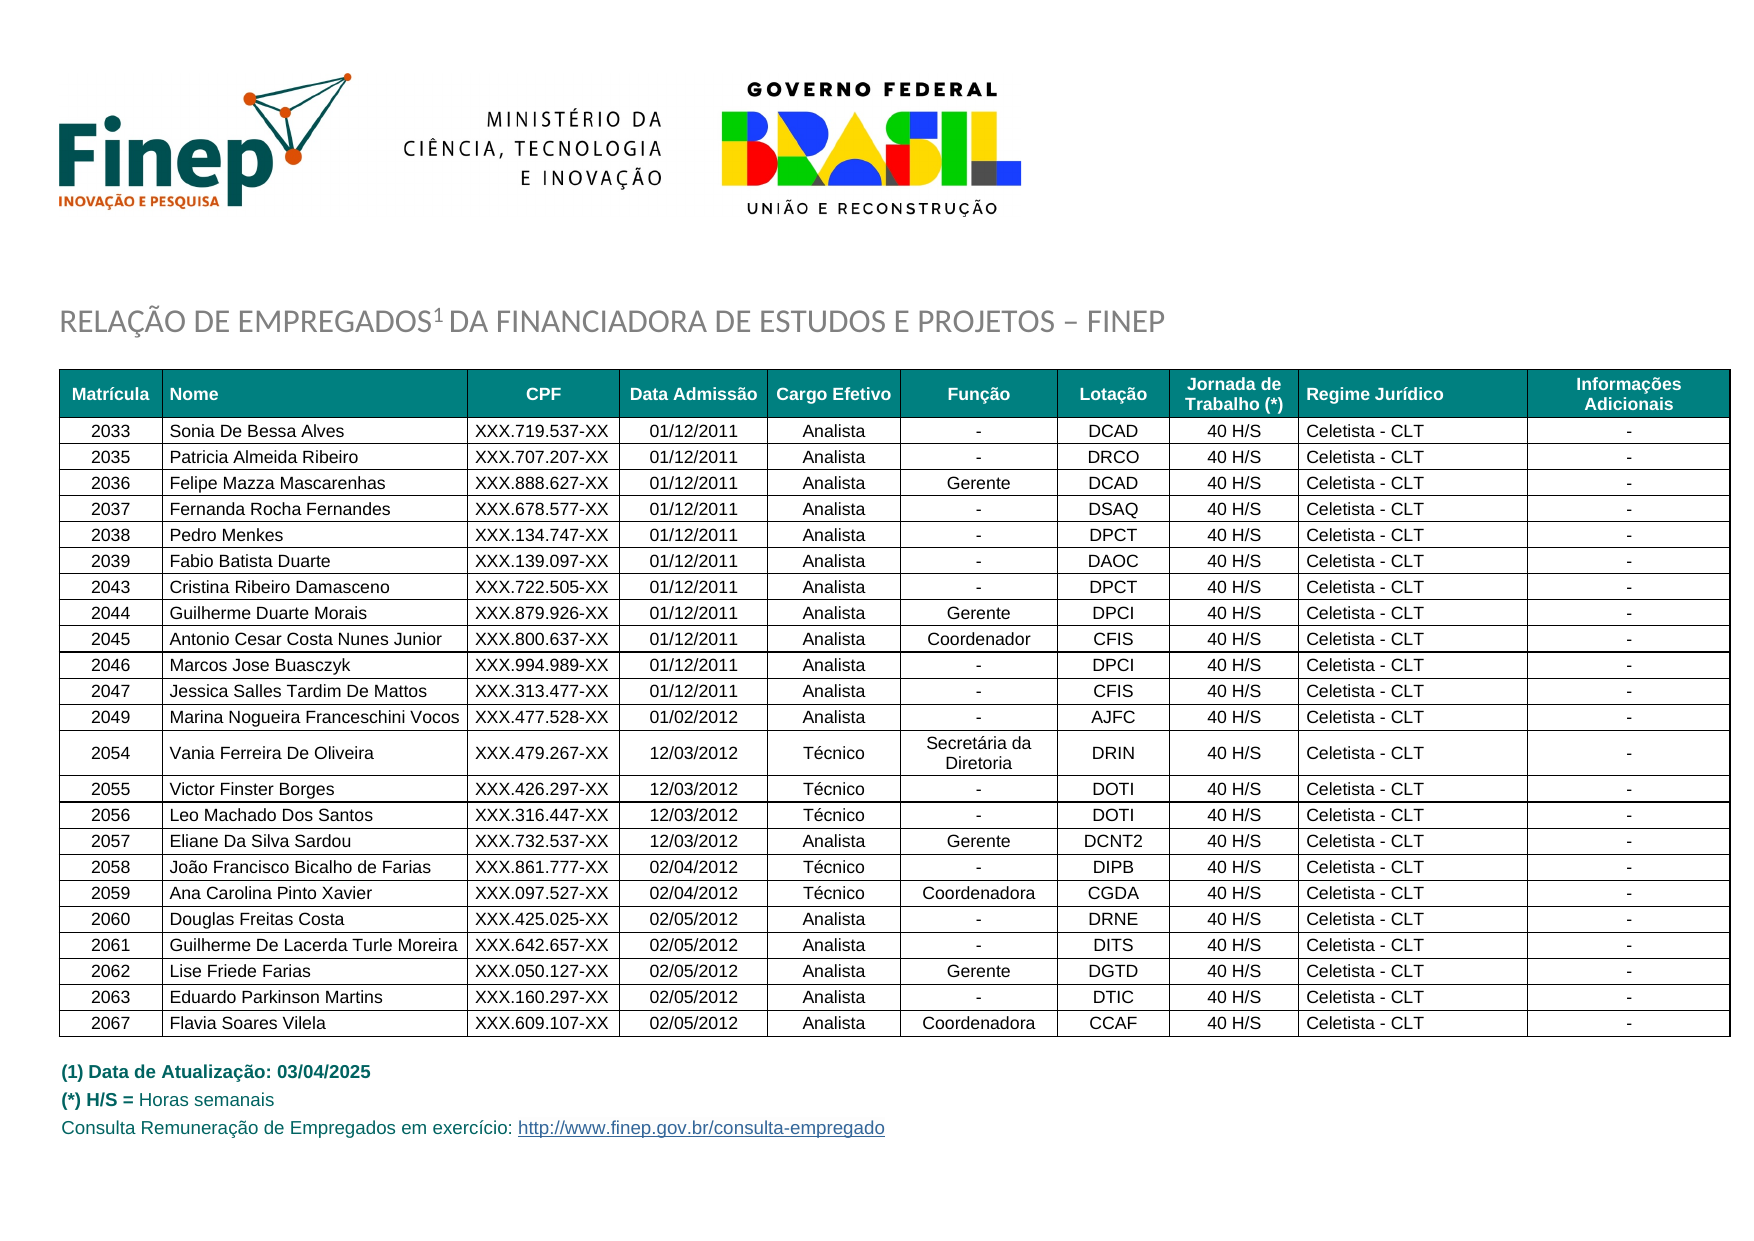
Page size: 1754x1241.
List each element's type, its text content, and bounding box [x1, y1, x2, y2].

table_cell Celetista - CLT [1299, 1011, 1527, 1036]
table_cell 40 H/S [1170, 653, 1298, 677]
table_cell Analista [768, 679, 900, 703]
table_cell 02/04/2012 [620, 881, 767, 906]
table_cell Celetista - CLT [1299, 679, 1527, 703]
table_cell Gerente [901, 959, 1057, 984]
table_cell 2038 [60, 522, 162, 547]
table_cell - [1528, 705, 1729, 729]
table_cell DCAD [1058, 418, 1169, 443]
table_cell Flavia Soares Vilela [163, 1011, 467, 1036]
table_cell 2054 [60, 731, 162, 775]
table_cell 40 H/S [1170, 855, 1298, 879]
table_cell XXX.722.505-XX [468, 574, 619, 599]
table_cell Analista [768, 907, 900, 932]
table_cell - [1528, 731, 1729, 775]
table_cell 02/05/2012 [620, 933, 767, 958]
table_cell João Francisco Bicalho de Farias [163, 855, 467, 879]
table_cell Guilherme Duarte Morais [163, 600, 467, 625]
table_cell XXX.642.657-XX [468, 933, 619, 958]
table_cell XXX.888.627-XX [468, 470, 619, 495]
table_cell DAOC [1058, 548, 1169, 573]
table_cell XXX.477.528-XX [468, 705, 619, 729]
table_cell 01/12/2011 [620, 626, 767, 651]
table_cell XXX.678.577-XX [468, 496, 619, 521]
table_cell - [901, 574, 1057, 599]
table_header Nome [163, 370, 467, 417]
table_cell DRNE [1058, 907, 1169, 932]
table_cell - [901, 705, 1057, 729]
table_cell - [1528, 959, 1729, 984]
table_cell Gerente [901, 600, 1057, 625]
table_cell Celetista - CLT [1299, 959, 1527, 984]
table_cell Celetista - CLT [1299, 522, 1527, 547]
table_cell 2049 [60, 705, 162, 729]
table_cell Celetista - CLT [1299, 705, 1527, 729]
table_cell - [1528, 985, 1729, 1010]
table_cell Coordenadora [901, 881, 1057, 906]
table_cell Técnico [768, 855, 900, 879]
table_cell - [901, 653, 1057, 677]
table_cell XXX.800.637-XX [468, 626, 619, 651]
table_cell 40 H/S [1170, 522, 1298, 547]
table_cell 40 H/S [1170, 881, 1298, 906]
table_cell - [1528, 470, 1729, 495]
table_cell - [1528, 653, 1729, 677]
table_cell 02/05/2012 [620, 959, 767, 984]
table_cell - [901, 776, 1057, 801]
table_cell Celetista - CLT [1299, 444, 1527, 469]
table_cell Analista [768, 626, 900, 651]
table_cell - [1528, 679, 1729, 703]
table_cell DPCT [1058, 522, 1169, 547]
table_cell Analista [768, 522, 900, 547]
table_cell - [1528, 933, 1729, 958]
table_cell Celetista - CLT [1299, 829, 1527, 853]
table_header CPF [468, 370, 619, 417]
table_cell 40 H/S [1170, 705, 1298, 729]
table_cell 2059 [60, 881, 162, 906]
table_cell AJFC [1058, 705, 1169, 729]
table_cell Analista [768, 1011, 900, 1036]
table_cell Celetista - CLT [1299, 600, 1527, 625]
table_cell 40 H/S [1170, 548, 1298, 573]
table_cell Marina Nogueira Franceschini Vocos [163, 705, 467, 729]
table_header Lotação [1058, 370, 1169, 417]
table_cell 2044 [60, 600, 162, 625]
table_cell Analista [768, 705, 900, 729]
table_cell XXX.313.477-XX [468, 679, 619, 703]
table_cell 2057 [60, 829, 162, 853]
table_cell Gerente [901, 829, 1057, 853]
table_cell 02/05/2012 [620, 907, 767, 932]
table_cell Eduardo Parkinson Martins [163, 985, 467, 1010]
table_cell Antonio Cesar Costa Nunes Junior [163, 626, 467, 651]
table_cell XXX.732.537-XX [468, 829, 619, 853]
table_cell - [901, 907, 1057, 932]
table_cell DRCO [1058, 444, 1169, 469]
table_cell 2037 [60, 496, 162, 521]
table_cell Cristina Ribeiro Damasceno [163, 574, 467, 599]
table_cell Técnico [768, 803, 900, 827]
table_cell - [901, 496, 1057, 521]
table_cell Coordenadora [901, 1011, 1057, 1036]
table_cell 40 H/S [1170, 444, 1298, 469]
table_cell DGTD [1058, 959, 1169, 984]
table_cell 01/12/2011 [620, 418, 767, 443]
table_header Cargo Efetivo [768, 370, 900, 417]
table_cell XXX.097.527-XX [468, 881, 619, 906]
table_cell - [1528, 496, 1729, 521]
table_cell - [901, 985, 1057, 1010]
table_cell 2043 [60, 574, 162, 599]
table_cell Analista [768, 548, 900, 573]
table_cell Sonia De Bessa Alves [163, 418, 467, 443]
table_cell 2055 [60, 776, 162, 801]
table_cell DRIN [1058, 731, 1169, 775]
table_cell Celetista - CLT [1299, 653, 1527, 677]
table_cell - [901, 444, 1057, 469]
table_cell Analista [768, 959, 900, 984]
table_cell XXX.160.297-XX [468, 985, 619, 1010]
table_cell - [1528, 522, 1729, 547]
table_cell - [1528, 776, 1729, 801]
table_cell 40 H/S [1170, 907, 1298, 932]
table_cell 12/03/2012 [620, 731, 767, 775]
table_cell XXX.316.447-XX [468, 803, 619, 827]
table_cell Analista [768, 444, 900, 469]
table_cell Marcos Jose Buasczyk [163, 653, 467, 677]
table_cell 01/12/2011 [620, 496, 767, 521]
table_cell - [1528, 600, 1729, 625]
table_cell Analista [768, 574, 900, 599]
table_cell 40 H/S [1170, 600, 1298, 625]
table_cell Celetista - CLT [1299, 470, 1527, 495]
table_cell 40 H/S [1170, 626, 1298, 651]
table_cell Analista [768, 829, 900, 853]
table_cell DOTI [1058, 776, 1169, 801]
table_cell Celetista - CLT [1299, 776, 1527, 801]
table_cell DCAD [1058, 470, 1169, 495]
table_cell XXX.134.747-XX [468, 522, 619, 547]
table_cell XXX.426.297-XX [468, 776, 619, 801]
table_cell Ana Carolina Pinto Xavier [163, 881, 467, 906]
table_header Data Admissão [620, 370, 767, 417]
table_cell CFIS [1058, 626, 1169, 651]
table_cell 2035 [60, 444, 162, 469]
table_cell 40 H/S [1170, 496, 1298, 521]
table_cell Victor Finster Borges [163, 776, 467, 801]
table_cell Jessica Salles Tardim De Mattos [163, 679, 467, 703]
table_cell Celetista - CLT [1299, 496, 1527, 521]
table_cell 12/03/2012 [620, 829, 767, 853]
table_cell 2061 [60, 933, 162, 958]
table_cell - [1528, 829, 1729, 853]
table_cell 01/12/2011 [620, 679, 767, 703]
table_cell XXX.425.025-XX [468, 907, 619, 932]
table_cell XXX.609.107-XX [468, 1011, 619, 1036]
table_cell - [1528, 548, 1729, 573]
table_cell - [901, 933, 1057, 958]
table_cell Leo Machado Dos Santos [163, 803, 467, 827]
table_cell - [1528, 626, 1729, 651]
table_cell 02/04/2012 [620, 855, 767, 879]
table_cell 2036 [60, 470, 162, 495]
table_cell Felipe Mazza Mascarenhas [163, 470, 467, 495]
table_cell 12/03/2012 [620, 803, 767, 827]
table_cell Celetista - CLT [1299, 985, 1527, 1010]
table_cell 40 H/S [1170, 829, 1298, 853]
table_cell DSAQ [1058, 496, 1169, 521]
table_cell - [1528, 855, 1729, 879]
table_cell DPCI [1058, 653, 1169, 677]
table_cell 40 H/S [1170, 418, 1298, 443]
table_header Matrícula [60, 370, 162, 417]
table_cell 2056 [60, 803, 162, 827]
table_cell Lise Friede Farias [163, 959, 467, 984]
table_cell - [901, 855, 1057, 879]
table_cell - [1528, 418, 1729, 443]
table_cell DPCI [1058, 600, 1169, 625]
table_cell XXX.139.097-XX [468, 548, 619, 573]
table_cell Douglas Freitas Costa [163, 907, 467, 932]
table_cell XXX.719.537-XX [468, 418, 619, 443]
table_cell 40 H/S [1170, 959, 1298, 984]
table_cell Analista [768, 653, 900, 677]
table_cell XXX.994.989-XX [468, 653, 619, 677]
table_cell 01/12/2011 [620, 653, 767, 677]
table_cell - [1528, 444, 1729, 469]
table_cell Celetista - CLT [1299, 907, 1527, 932]
table_cell XXX.050.127-XX [468, 959, 619, 984]
table_cell XXX.879.926-XX [468, 600, 619, 625]
table_cell - [901, 679, 1057, 703]
table_cell Analista [768, 470, 900, 495]
table_cell Fabio Batista Duarte [163, 548, 467, 573]
table_cell 2060 [60, 907, 162, 932]
table_cell 40 H/S [1170, 1011, 1298, 1036]
table_cell Celetista - CLT [1299, 803, 1527, 827]
table_cell Fernanda Rocha Fernandes [163, 496, 467, 521]
table_header Jornada de Trabalho (*) [1170, 370, 1298, 417]
table_cell 40 H/S [1170, 679, 1298, 703]
table_cell - [901, 548, 1057, 573]
table_cell 2058 [60, 855, 162, 879]
table_cell CCAF [1058, 1011, 1169, 1036]
table_cell DPCT [1058, 574, 1169, 599]
table_cell 01/12/2011 [620, 470, 767, 495]
table_cell 01/12/2011 [620, 548, 767, 573]
table_cell XXX.707.207-XX [468, 444, 619, 469]
table_cell 2047 [60, 679, 162, 703]
table_cell 40 H/S [1170, 985, 1298, 1010]
table_cell Coordenador [901, 626, 1057, 651]
table_cell 2039 [60, 548, 162, 573]
table_cell Eliane Da Silva Sardou [163, 829, 467, 853]
table_cell 40 H/S [1170, 803, 1298, 827]
table_cell - [1528, 803, 1729, 827]
table_cell Celetista - CLT [1299, 731, 1527, 775]
table_cell DTIC [1058, 985, 1169, 1010]
table_cell Celetista - CLT [1299, 626, 1527, 651]
table_cell 2067 [60, 1011, 162, 1036]
table_cell - [1528, 574, 1729, 599]
table_header Regime Jurídico [1299, 370, 1527, 417]
table_cell - [901, 803, 1057, 827]
table_cell 2062 [60, 959, 162, 984]
table_cell 2045 [60, 626, 162, 651]
table_cell Celetista - CLT [1299, 548, 1527, 573]
table_cell Celetista - CLT [1299, 933, 1527, 958]
table_cell Pedro Menkes [163, 522, 467, 547]
table_cell - [901, 522, 1057, 547]
table_cell - [1528, 881, 1729, 906]
table_cell Analista [768, 496, 900, 521]
table_cell 02/05/2012 [620, 985, 767, 1010]
table_cell 01/12/2011 [620, 600, 767, 625]
table_cell DITS [1058, 933, 1169, 958]
table_cell Técnico [768, 881, 900, 906]
table_cell 01/02/2012 [620, 705, 767, 729]
table_cell 40 H/S [1170, 933, 1298, 958]
table_cell 40 H/S [1170, 776, 1298, 801]
table_cell DCNT2 [1058, 829, 1169, 853]
table_cell Técnico [768, 776, 900, 801]
table_cell Celetista - CLT [1299, 418, 1527, 443]
table_cell 01/12/2011 [620, 574, 767, 599]
table_cell 2033 [60, 418, 162, 443]
table_cell Celetista - CLT [1299, 574, 1527, 599]
table_cell Analista [768, 985, 900, 1010]
table_cell Analista [768, 933, 900, 958]
table_cell - [901, 418, 1057, 443]
table_cell Celetista - CLT [1299, 881, 1527, 906]
table_cell Guilherme De Lacerda Turle Moreira [163, 933, 467, 958]
table_cell 01/12/2011 [620, 444, 767, 469]
table_cell Analista [768, 418, 900, 443]
table_cell Analista [768, 600, 900, 625]
table_cell 02/05/2012 [620, 1011, 767, 1036]
table_cell Vania Ferreira De Oliveira [163, 731, 467, 775]
table_cell DIPB [1058, 855, 1169, 879]
table_cell Técnico [768, 731, 900, 775]
table_cell XXX.861.777-XX [468, 855, 619, 879]
table_cell DOTI [1058, 803, 1169, 827]
table_cell 40 H/S [1170, 574, 1298, 599]
table_cell Gerente [901, 470, 1057, 495]
table_cell 40 H/S [1170, 470, 1298, 495]
table_cell 01/12/2011 [620, 522, 767, 547]
table_cell 2063 [60, 985, 162, 1010]
table_cell Celetista - CLT [1299, 855, 1527, 879]
table_cell CGDA [1058, 881, 1169, 906]
table_cell 40 H/S [1170, 731, 1298, 775]
table_cell 12/03/2012 [620, 776, 767, 801]
table_cell 2046 [60, 653, 162, 677]
table_header Função [901, 370, 1057, 417]
table_cell Secretária da Diretoria [901, 731, 1057, 775]
table_cell XXX.479.267-XX [468, 731, 619, 775]
table_cell Patricia Almeida Ribeiro [163, 444, 467, 469]
table_header Informações Adicionais [1528, 370, 1729, 417]
table_cell - [1528, 1011, 1729, 1036]
table_cell CFIS [1058, 679, 1169, 703]
table_cell - [1528, 907, 1729, 932]
